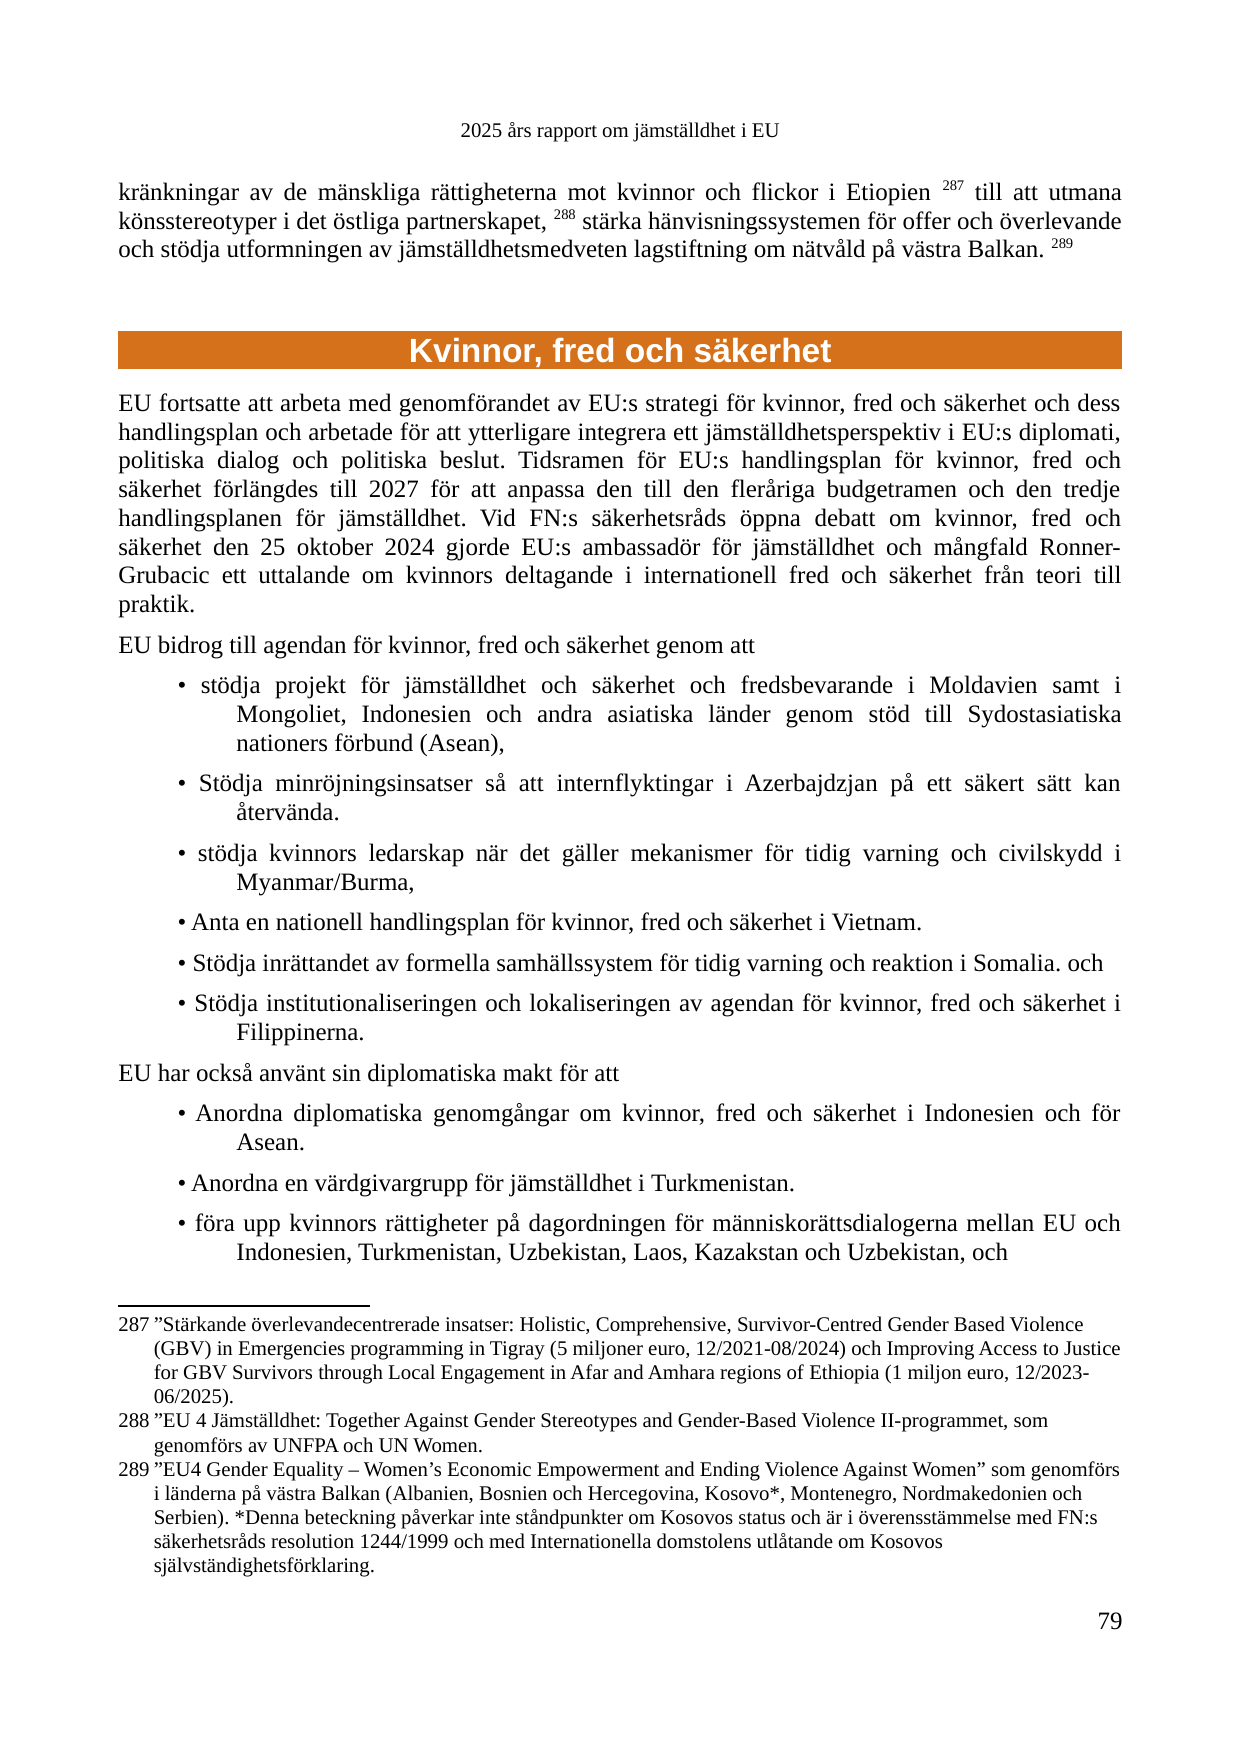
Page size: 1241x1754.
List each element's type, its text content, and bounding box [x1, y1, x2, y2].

text EU bidrog till agendan för kvinnor, fred och säkerhet genom att [118, 630, 1122, 658]
text • stödja projekt för jämställdhet och säkerhet och fredsbevarande i Moldavien samt i Mongoliet, Indonesien och andra asiatiska länder genom stöd till Sydostasiatiska nationers förbund (Asean), [177, 670, 1122, 757]
text • Anordna diplomatiska genomgångar om kvinnor, fred och säkerhet i Indonesien och för Asean. [177, 1098, 1122, 1156]
text ”Stärkande överlevandecentrerade insatser: Holistic, Comprehensive, Survivor-Centred Gender Based Violence (GBV) in Emergencies programming in Tigray (5 miljoner euro, 12/2021-08/2024) och Improving Access to Justice for GBV Survivors through Local Engagement in Afar and Amhara regions of Ethiopia (1 miljon euro, 12/2023-06/2025). [118, 1312, 1122, 1408]
text • Anta en nationell handlingsplan för kvinnor, fred och säkerhet i Vietnam. [177, 907, 1122, 936]
text ”EU4 Gender Equality – Women’s Economic Empowerment and Ending Violence Against Women” som genomförs i länderna på västra Balkan (Albanien, Bosnien och Hercegovina, Kosovo*, Montenegro, Nordmakedonien och Serbien). *Denna beteckning påverkar inte ståndpunkter om Kosovos status och är i överensstämmelse med FN:s säkerhetsråds resolution 1244/1999 och med Internationella domstolens utlåtande om Kosovos självständighetsförklaring. [118, 1457, 1122, 1577]
text EU har också använt sin diplomatiska makt för att [118, 1058, 1122, 1087]
text • föra upp kvinnors rättigheter på dagordningen för människorättsdialogerna mellan EU och Indonesien, Turkmenistan, Uzbekistan, Laos, Kazakstan och Uzbekistan, och [177, 1208, 1122, 1266]
text • stödja kvinnors ledarskap när det gäller mekanismer för tidig varning och civilskydd i Myanmar/Burma, [177, 838, 1122, 895]
text ”EU 4 Jämställdhet: Together Against Gender Stereotypes and Gender-Based Violence II-programmet, som genomförs av UNFPA och UN Women. [118, 1408, 1122, 1457]
text kränkningar av de mänskliga rättigheterna mot kvinnor och flickor i Etiopien till att utmana könsstereotyper i det östliga partnerskapet, stärka hänvisningssystemen för offer och överlevande och stödja utformningen av jämställdhetsmedveten lagstiftning om nätvåld på västra Balkan. [118, 177, 1122, 263]
text EU fortsatte att arbeta med genomförandet av EU:s strategi för kvinnor, fred och säkerhet och dess handlingsplan och arbetade för att ytterligare integrera ett jämställdhetsperspektiv i EU:s diplomati, politiska dialog och politiska beslut. Tidsramen för EU:s handlingsplan för kvinnor, fred och säkerhet förlängdes till 2027 för att anpassa den till den fleråriga budgetramen och den tredje handlingsplanen för jämställdhet. Vid FN:s säkerhetsråds öppna debatt om kvinnor, fred och säkerhet den 25 oktober 2024 gjorde EU:s ambassadör för jämställdhet och mångfald Ronner-Grubacic ett uttalande om kvinnors deltagande i internationell fred och säkerhet från teori till praktik. [118, 388, 1122, 618]
text • Stödja inrättandet av formella samhällssystem för tidig varning och reaktion i Somalia. och [177, 948, 1122, 977]
text • Stödja minröjningsinsatser så att internflyktingar i Azerbajdzjan på ett säkert sätt kan återvända. [177, 768, 1122, 826]
text • Anordna en värdgivargrupp för jämställdhet i Turkmenistan. [177, 1168, 1122, 1197]
text • Stödja institutionaliseringen och lokaliseringen av agendan för kvinnor, fred och säkerhet i Filippinerna. [177, 988, 1122, 1046]
subtitle Kvinnor, fred och säkerhet [118, 331, 1122, 369]
